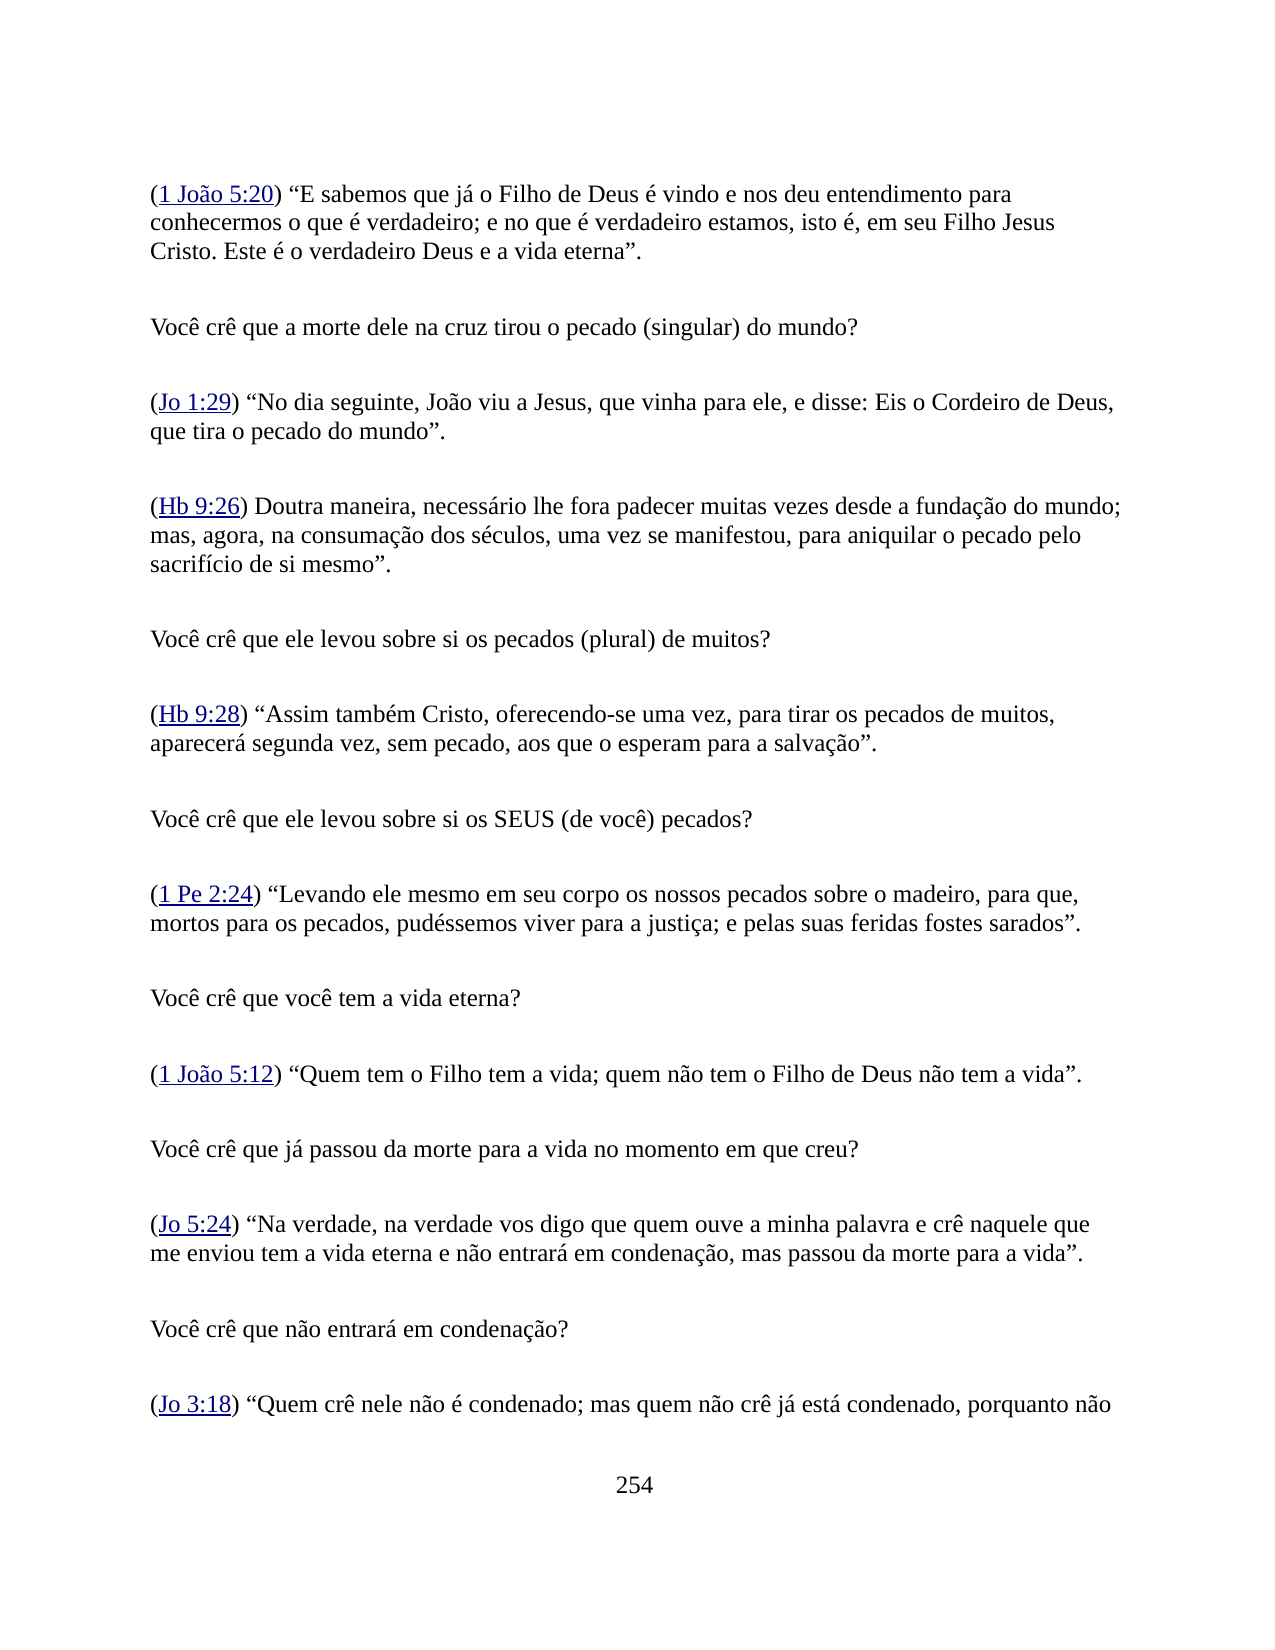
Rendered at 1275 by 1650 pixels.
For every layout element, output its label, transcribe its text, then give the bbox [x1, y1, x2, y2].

text (1 Pe 2:24) “Levando ele mesmo em seu corpo os nossos pecados sobre o madeiro, para que, mortos para os pecados, pudéssemos viver para a justiça; e pelas suas feridas fostes sarados”. [150, 850, 1125, 937]
text (Hb 9:28) “Assim também Cristo, oferecendo-se uma vez, para tirar os pecados de muitos, aparecerá segunda vez, sem pecado, aos que o esperam para a salvação”. [150, 671, 1125, 757]
text (Hb 9:26) Doutra maneira, necessário lhe fora padecer muitas vezes desde a fundação do mundo; mas, agora, na consumação dos séculos, uma vez se manifestou, para aniquilar o pecado pelo sacrifício de si mesmo”. [150, 462, 1125, 577]
text Você crê que não entrará em condenação? [150, 1285, 1125, 1342]
text (Jo 5:24) “Na verdade, na verdade vos digo que quem ouve a minha palavra e crê naquele que me enviou tem a vida eterna e não entrará em condenação, mas passou da morte para a vida”. [150, 1181, 1125, 1267]
text Você crê que já passou da morte para a vida no momento em que creu? [150, 1105, 1125, 1163]
text Você crê que ele levou sobre si os SEUS (de você) pecados? [150, 775, 1125, 832]
text Você crê que ele levou sobre si os pecados (plural) de muitos? [150, 595, 1125, 653]
text Você crê que a morte dele na cruz tirou o pecado (singular) do mundo? [150, 283, 1125, 340]
text (Jo 1:29) “No dia seguinte, João viu a Jesus, que vinha para ele, e disse: Eis o Cordeiro de Deus, que tira o pecado do mundo”. [150, 358, 1125, 444]
text Você crê que você tem a vida eterna? [150, 954, 1125, 1012]
text (Jo 3:18) “Quem crê nele não é condenado; mas quem não crê já está condenado, porquanto não [150, 1360, 1125, 1418]
text (1 João 5:20) “E sabemos que já o Filho de Deus é vindo e nos deu entendimento para conhecermos o que é verdadeiro; e no que é verdadeiro estamos, isto é, em seu Filho Jesus Cristo. Este é o verdadeiro Deus e a vida eterna”. [150, 150, 1125, 265]
text (1 João 5:12) “Quem tem o Filho tem a vida; quem não tem o Filho de Deus não tem a vida”. [150, 1030, 1125, 1087]
